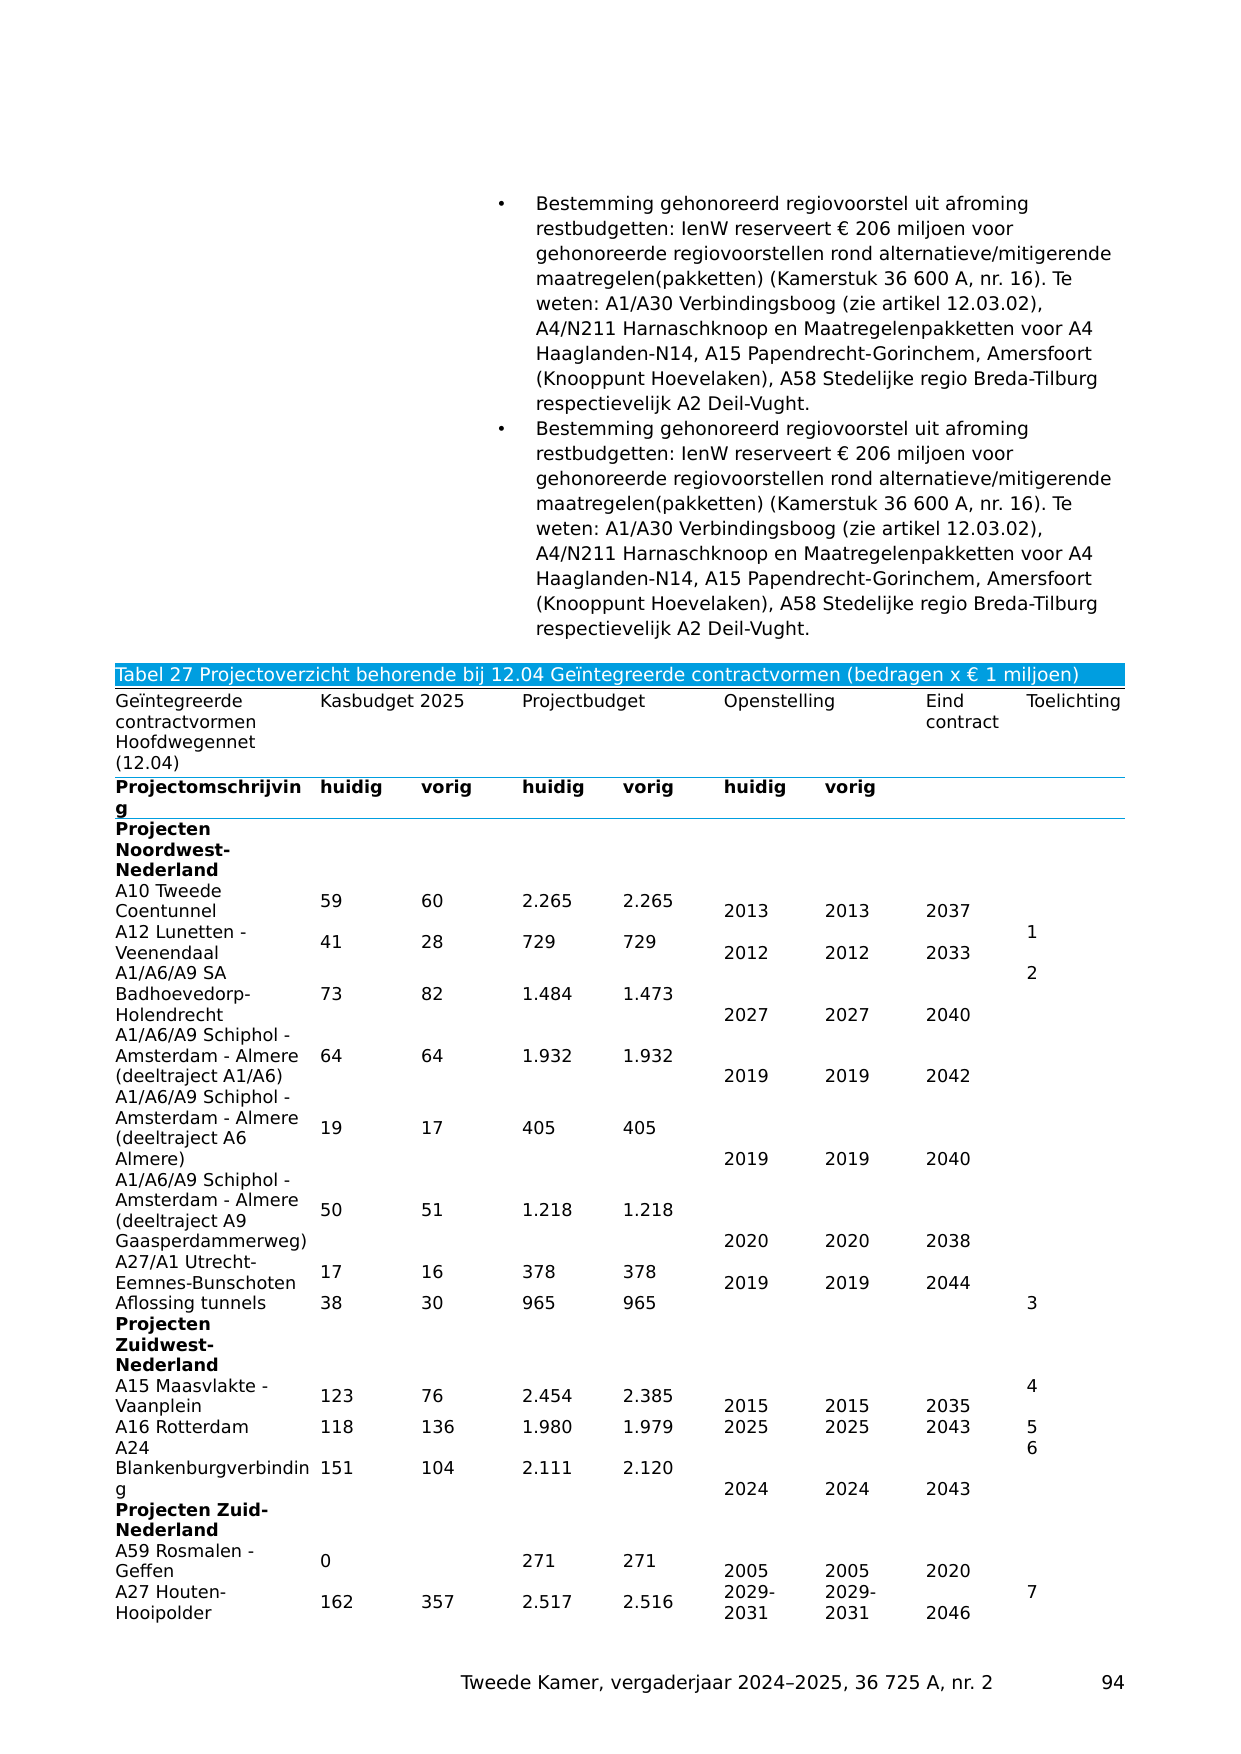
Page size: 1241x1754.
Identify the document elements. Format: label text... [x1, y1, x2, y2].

table_cell [418, 819, 519, 881]
table_cell 2019 [721, 1087, 822, 1169]
table_cell Kasbudget 2025 [317, 689, 519, 777]
table_cell 50 [317, 1170, 418, 1252]
table_cell 405 [519, 1087, 620, 1169]
table_cell 2019 [822, 1252, 923, 1293]
table_cell Projecten Noordwest-Nederland [115, 819, 317, 881]
table_cell 104 [418, 1438, 519, 1499]
table_cell [822, 1500, 923, 1541]
table_cell [418, 1500, 519, 1541]
table_cell 51 [418, 1170, 519, 1252]
table_cell [317, 1500, 418, 1541]
table_cell Toelichting [1024, 689, 1125, 777]
table_cell Projecten Zuidwest-Nederland [115, 1314, 317, 1376]
table_cell Aflossing tunnels [115, 1293, 317, 1314]
table_cell 2029-2031 [721, 1582, 822, 1623]
table_cell vorig [418, 778, 519, 818]
table_cell 64 [418, 1025, 519, 1087]
table_cell huidig [721, 778, 822, 818]
table_cell [1024, 881, 1125, 922]
table_cell huidig [317, 778, 418, 818]
table_cell 0 [317, 1541, 418, 1582]
table_cell 2029-2031 [822, 1582, 923, 1623]
table_cell [1024, 1025, 1125, 1087]
table_cell 2.385 [620, 1376, 721, 1417]
table_cell 2020 [721, 1170, 822, 1252]
table_cell 4 [1024, 1376, 1125, 1417]
table_cell 1.979 [620, 1417, 721, 1438]
table_cell 2024 [822, 1438, 923, 1499]
table_cell vorig [620, 778, 721, 818]
table_cell 2020 [923, 1541, 1023, 1582]
table_cell 6 [1024, 1438, 1125, 1499]
table_cell [721, 1500, 822, 1541]
table_cell [620, 819, 721, 881]
table_cell 1.218 [519, 1170, 620, 1252]
table_cell 2015 [822, 1376, 923, 1417]
table_cell [923, 1293, 1023, 1314]
table_cell 2020 [822, 1170, 923, 1252]
table_cell 76 [418, 1376, 519, 1417]
table_cell [418, 1541, 519, 1582]
table_cell [519, 1500, 620, 1541]
table_cell 2.265 [519, 881, 620, 922]
table_cell [721, 819, 822, 881]
table_cell A27/A1 Utrecht-Eemnes-Bunschoten [115, 1252, 317, 1293]
table_cell 729 [620, 922, 721, 963]
table_cell 3 [1024, 1293, 1125, 1314]
table_cell 19 [317, 1087, 418, 1169]
table_cell 2012 [822, 922, 923, 963]
table_cell huidig [519, 778, 620, 818]
table_cell [418, 1314, 519, 1376]
table_cell 2.454 [519, 1376, 620, 1417]
table_cell [1024, 778, 1125, 818]
table_cell Eind contract [923, 689, 1023, 777]
table_cell 2013 [822, 881, 923, 922]
table_cell 17 [317, 1252, 418, 1293]
table_cell 30 [418, 1293, 519, 1314]
table_cell 2046 [923, 1582, 1023, 1623]
table_cell A1/A6/A9 Schiphol - Amsterdam - Almere (deeltraject A9 Gaasperdammerweg) [115, 1170, 317, 1252]
table_cell 2019 [822, 1087, 923, 1169]
table_cell 2015 [721, 1376, 822, 1417]
table_cell [1024, 1500, 1125, 1541]
table_cell 405 [620, 1087, 721, 1169]
table_cell 1.218 [620, 1170, 721, 1252]
table_cell 2005 [721, 1541, 822, 1582]
table_cell Projectomschrijving [115, 778, 317, 818]
table_cell 2005 [822, 1541, 923, 1582]
list Bestemming gehonoreerd regiovoorstel uit afroming restbudgetten: IenW reserveert € 206 miljoen voor gehonoreerde regiovoorstellen rond alternatieve/mitigerende maatregelen(pakketten) (Kamerstuk 36 600 A, nr. 16). Te weten: A1/A30 Verbindingsboog (zie artikel 12.03.02), A4/N211 Harnaschknoop en Maatregelenpakketten voor A4 Haaglanden-N14, A15 Papendrecht-Gorinchem, Amersfoort (Knooppunt Hoevelaken), A58 Stedelijke regio Breda-Tilburg respectievelijk A2 Deil-Vught. [498, 416, 1125, 641]
table_cell 2024 [721, 1438, 822, 1499]
table_cell 136 [418, 1417, 519, 1438]
table_cell [620, 1500, 721, 1541]
table_cell 2040 [923, 1087, 1023, 1169]
table_cell A1/A6/A9 SA Badhoevedorp-Holendrecht [115, 963, 317, 1025]
table_cell [721, 1293, 822, 1314]
table_cell 1.473 [620, 963, 721, 1025]
table_cell A12 Lunetten - Veenendaal [115, 922, 317, 963]
table_cell 82 [418, 963, 519, 1025]
table_cell 17 [418, 1087, 519, 1169]
list Bestemming gehonoreerd regiovoorstel uit afroming restbudgetten: IenW reserveert € 206 miljoen voor gehonoreerde regiovoorstellen rond alternatieve/mitigerende maatregelen(pakketten) (Kamerstuk 36 600 A, nr. 16). Te weten: A1/A30 Verbindingsboog (zie artikel 12.03.02), A4/N211 Harnaschknoop en Maatregelenpakketten voor A4 Haaglanden-N14, A15 Papendrecht-Gorinchem, Amersfoort (Knooppunt Hoevelaken), A58 Stedelijke regio Breda-Tilburg respectievelijk A2 Deil-Vught. [498, 191, 1125, 416]
table_cell A10 Tweede Coentunnel [115, 881, 317, 922]
table_cell 2025 [721, 1417, 822, 1438]
table_cell [923, 1500, 1023, 1541]
table_cell [822, 1314, 923, 1376]
table_cell 162 [317, 1582, 418, 1623]
table_cell 965 [620, 1293, 721, 1314]
table_cell 60 [418, 881, 519, 922]
table_cell [923, 819, 1023, 881]
table_cell 2.111 [519, 1438, 620, 1499]
table_cell 73 [317, 963, 418, 1025]
table_cell 2043 [923, 1438, 1023, 1499]
table_cell [1024, 1087, 1125, 1169]
table_cell 2.120 [620, 1438, 721, 1499]
table_cell A1/A6/A9 Schiphol - Amsterdam - Almere (deeltraject A6 Almere) [115, 1087, 317, 1169]
table_cell 2013 [721, 881, 822, 922]
table_cell 41 [317, 922, 418, 963]
table_cell 2.265 [620, 881, 721, 922]
table_cell 2027 [721, 963, 822, 1025]
table_cell Openstelling [721, 689, 923, 777]
table_cell 2 [1024, 963, 1125, 1025]
table_cell [519, 819, 620, 881]
table_cell Projecten Zuid-Nederland [115, 1500, 317, 1541]
table_cell [721, 1314, 822, 1376]
table_cell 2037 [923, 881, 1023, 922]
table_cell [519, 1314, 620, 1376]
table_cell 271 [519, 1541, 620, 1582]
table_cell 2019 [721, 1252, 822, 1293]
table_cell 1.932 [620, 1025, 721, 1087]
table_cell [620, 1314, 721, 1376]
table_cell 2019 [721, 1025, 822, 1087]
table_cell 123 [317, 1376, 418, 1417]
table_cell 1.484 [519, 963, 620, 1025]
table_cell A59 Rosmalen - Geffen [115, 1541, 317, 1582]
table_cell [822, 1293, 923, 1314]
table_cell 2.516 [620, 1582, 721, 1623]
table_cell 7 [1024, 1582, 1125, 1623]
table_cell 1.932 [519, 1025, 620, 1087]
table_cell [1024, 1170, 1125, 1252]
table_cell 2012 [721, 922, 822, 963]
table_cell 1 [1024, 922, 1125, 963]
table_cell 729 [519, 922, 620, 963]
table_cell A27 Houten-Hooipolder [115, 1582, 317, 1623]
table_cell A15 Maasvlakte - Vaanplein [115, 1376, 317, 1417]
table_cell [317, 819, 418, 881]
table_cell 64 [317, 1025, 418, 1087]
table_cell [822, 819, 923, 881]
table_cell vorig [822, 778, 923, 818]
table_cell [317, 1314, 418, 1376]
table_cell 5 [1024, 1417, 1125, 1438]
table_cell [923, 1314, 1023, 1376]
table_cell 2033 [923, 922, 1023, 963]
table_cell [1024, 1252, 1125, 1293]
table_cell 2038 [923, 1170, 1023, 1252]
table_cell 118 [317, 1417, 418, 1438]
table_cell 28 [418, 922, 519, 963]
table_cell 378 [519, 1252, 620, 1293]
table_cell 1.980 [519, 1417, 620, 1438]
table_cell 965 [519, 1293, 620, 1314]
table_cell Projectbudget [519, 689, 721, 777]
table_cell 2019 [822, 1025, 923, 1087]
table_cell 378 [620, 1252, 721, 1293]
table_cell Geïntegreerde contractvormen Hoofdwegennet (12.04) [115, 689, 317, 777]
table_cell 59 [317, 881, 418, 922]
table_cell 271 [620, 1541, 721, 1582]
table_cell 2043 [923, 1417, 1023, 1438]
table_cell [1024, 1314, 1125, 1376]
table_cell [1024, 819, 1125, 881]
table_cell 357 [418, 1582, 519, 1623]
table_cell [923, 778, 1023, 818]
table_cell 2040 [923, 963, 1023, 1025]
table_cell 151 [317, 1438, 418, 1499]
table_cell 16 [418, 1252, 519, 1293]
table_cell 2027 [822, 963, 923, 1025]
table_cell 2042 [923, 1025, 1023, 1087]
table_cell 2.517 [519, 1582, 620, 1623]
table_cell A1/A6/A9 Schiphol - Amsterdam - Almere (deeltraject A1/A6) [115, 1025, 317, 1087]
table_cell [1024, 1541, 1125, 1582]
table_cell 2044 [923, 1252, 1023, 1293]
table_cell 2035 [923, 1376, 1023, 1417]
table_cell 38 [317, 1293, 418, 1314]
table_cell A24 Blankenburgverbinding [115, 1438, 317, 1499]
table_cell 2025 [822, 1417, 923, 1438]
table_cell A16 Rotterdam [115, 1417, 317, 1438]
